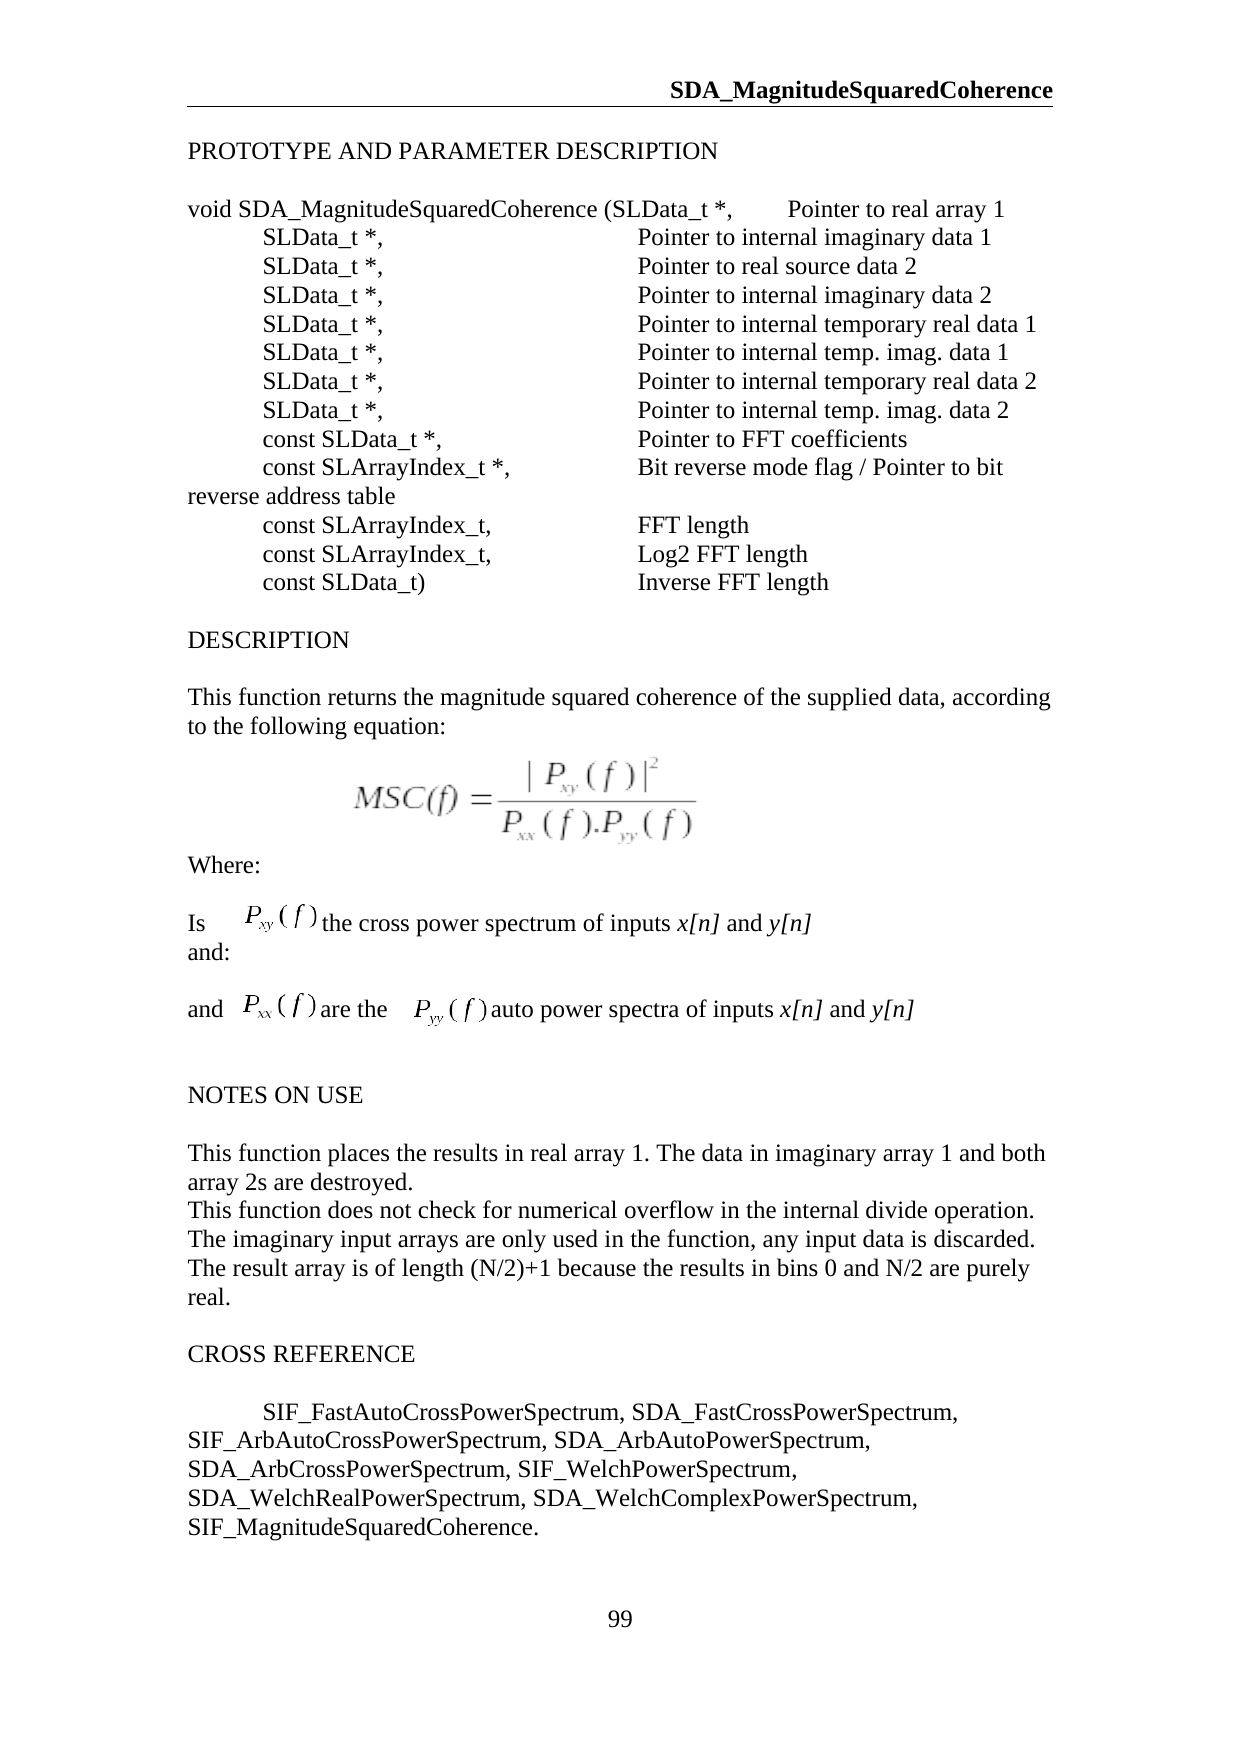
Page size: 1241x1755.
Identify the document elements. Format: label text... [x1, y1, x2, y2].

text NOTES ON USE [187, 1080, 1053, 1109]
text SIF_FastAutoCrossPowerSpectrum, SDA_FastCrossPowerSpectrum, SIF_ArbAutoCrossPowerSpectrum, SDA_ArbAutoPowerSpectrum, SDA_ArbCrossPowerSpectrum, SIF_WelchPowerSpectrum, SDA_WelchRealPowerSpectrum, SDA_WelchComplexPowerSpectrum, SIF_MagnitudeSquaredCoherence. [187, 1397, 1053, 1540]
text const SLArrayIndex_t, Log2 FFT length [187, 539, 1053, 567]
text PROTOTYPE AND PARAMETER DESCRIPTION [187, 136, 1053, 165]
text and are the auto power spectra of inputs x[n] and y[n] [187, 994, 1053, 1023]
text SLData_t *, Pointer to internal imaginary data 2 [187, 280, 1053, 309]
text This function does not check for numerical overflow in the internal divide operation. [187, 1195, 1053, 1224]
text Is the cross power spectrum of inputs x[n] and y[n] [187, 908, 1053, 937]
text This function places the results in real array 1. The data in imaginary array 1 and both array 2s are destroyed. [187, 1138, 1053, 1195]
text const SLArrayIndex_t, FFT length [187, 510, 1053, 539]
text const SLData_t *, Pointer to FFT coefficients [187, 424, 1053, 452]
text Where: [187, 740, 1053, 879]
text SLData_t *, Pointer to internal imaginary data 1 [187, 222, 1053, 251]
text SLData_t *, Pointer to internal temporary real data 2 [187, 366, 1053, 395]
text SLData_t *, Pointer to internal temp. imag. data 2 [187, 395, 1053, 424]
text The result array is of length (N/2)+1 because the results in bins 0 and N/2 are purely real. [187, 1253, 1053, 1310]
text SLData_t *, Pointer to real source data 2 [187, 251, 1053, 280]
text const SLData_t) Inverse FFT length [187, 567, 1053, 596]
text This function returns the magnitude squared coherence of the supplied data, according to the following equation: [187, 682, 1053, 740]
text and: [187, 937, 1053, 965]
text The imaginary input arrays are only used in the function, any input data is discarded. [187, 1224, 1053, 1253]
text void SDA_MagnitudeSquaredCoherence (SLData_t *, Pointer to real array 1 [187, 194, 1053, 222]
text DESCRIPTION [187, 625, 1053, 654]
text const SLArrayIndex_t *, Bit reverse mode flag / Pointer to bit reverse address table [187, 452, 1053, 510]
text SLData_t *, Pointer to internal temporary real data 1 [187, 309, 1053, 337]
subtitle SDA_MagnitudeSquaredCoherence [187, 75, 1053, 106]
text SLData_t *, Pointer to internal temp. imag. data 1 [187, 337, 1053, 366]
text CROSS REFERENCE [187, 1339, 1053, 1368]
